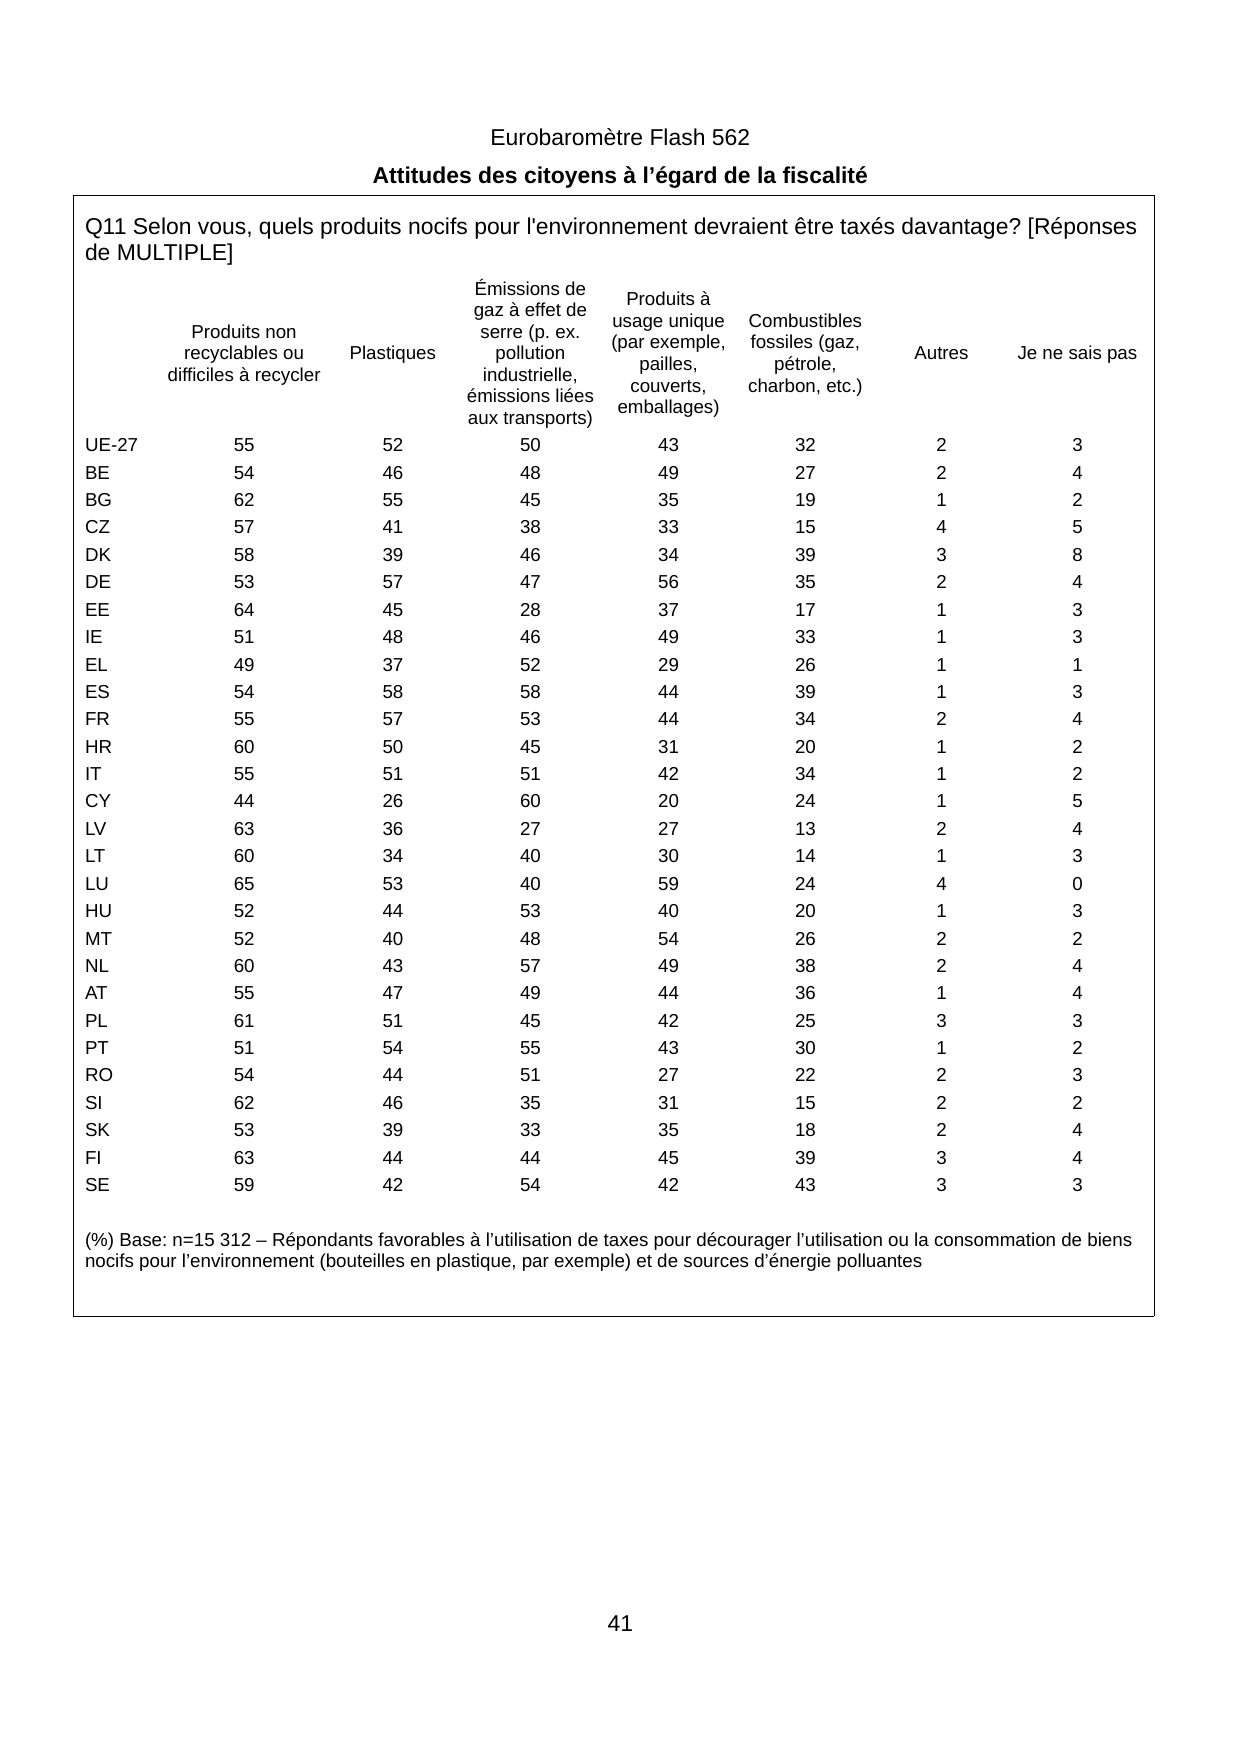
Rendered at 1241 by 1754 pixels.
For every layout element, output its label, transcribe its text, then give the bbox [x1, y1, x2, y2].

table_cell 39 [324, 541, 461, 568]
table_cell 62 [164, 1089, 324, 1116]
table_cell 4 [873, 870, 1009, 897]
table_cell 58 [461, 678, 599, 705]
table_cell 2 [873, 924, 1009, 952]
table_cell 1 [873, 623, 1009, 650]
table_cell 2 [873, 568, 1009, 596]
table_cell 50 [324, 733, 461, 760]
table_cell 61 [164, 1007, 324, 1034]
table_cell LT [82, 842, 163, 869]
table_cell 39 [737, 541, 873, 568]
table_cell 44 [324, 1061, 461, 1089]
table_cell 49 [599, 459, 737, 486]
table_cell 31 [599, 733, 737, 760]
table_cell 17 [737, 596, 873, 623]
table_cell PT [82, 1034, 163, 1061]
table_cell 31 [599, 1089, 737, 1116]
table_cell 26 [737, 924, 873, 952]
table_cell 5 [1009, 514, 1145, 541]
table_cell 15 [737, 514, 873, 541]
table_cell 45 [461, 1007, 599, 1034]
table_cell 27 [599, 1061, 737, 1089]
table_cell 26 [737, 650, 873, 678]
table_cell 39 [737, 1144, 873, 1171]
table_cell 3 [1009, 897, 1145, 924]
table_cell EE [82, 596, 163, 623]
table_cell (%) Base: n=15 312 – Répondants favorables à l’utilisation de taxes pour décourager l’utilisation ou la consommation de biens nocifs pour l’environnement (bouteilles en plastique, par exemple) et de sources d’énergie polluantes [82, 1226, 1145, 1275]
table_cell 2 [1009, 924, 1145, 952]
table_cell BE [82, 459, 163, 486]
table_cell NL [82, 952, 163, 979]
table_cell 26 [324, 788, 461, 815]
table_cell 24 [737, 870, 873, 897]
table_cell 51 [164, 1034, 324, 1061]
table_cell 59 [164, 1171, 324, 1198]
table_cell 54 [599, 924, 737, 952]
table_cell 60 [164, 952, 324, 979]
table_cell 40 [324, 924, 461, 952]
table_cell 42 [599, 1171, 737, 1198]
table_cell Produits non recyclables ou difficiles à recycler [164, 275, 324, 431]
table_cell 33 [737, 623, 873, 650]
table_cell 48 [461, 459, 599, 486]
table_cell 2 [873, 815, 1009, 842]
table_cell MT [82, 924, 163, 952]
table_cell 36 [324, 815, 461, 842]
table_cell 20 [737, 733, 873, 760]
table_cell 2 [873, 459, 1009, 486]
table_cell 58 [164, 541, 324, 568]
table_cell 51 [461, 760, 599, 787]
table_cell 25 [737, 1007, 873, 1034]
table_cell FI [82, 1144, 163, 1171]
table_cell Produits à usage unique (par exemple, pailles, couverts, emballages) [599, 275, 737, 431]
table_cell SK [82, 1116, 163, 1143]
table_cell 1 [873, 897, 1009, 924]
table_cell 38 [737, 952, 873, 979]
table_cell 37 [324, 650, 461, 678]
table_cell 57 [324, 568, 461, 596]
table_cell 43 [324, 952, 461, 979]
table_cell 55 [164, 760, 324, 787]
table_cell 51 [164, 623, 324, 650]
table_cell [1009, 1198, 1145, 1226]
table_cell Combustibles fossiles (gaz, pétrole, charbon, etc.) [737, 275, 873, 431]
table_cell 44 [599, 705, 737, 733]
table_cell 38 [461, 514, 599, 541]
table_cell [873, 1198, 1009, 1226]
table_cell 50 [461, 431, 599, 459]
table_cell 1 [873, 1034, 1009, 1061]
table_cell 35 [599, 1116, 737, 1143]
table_cell 3 [1009, 842, 1145, 869]
table_cell 45 [461, 733, 599, 760]
table_header Q11 Selon vous, quels produits nocifs pour l'environnement devraient être taxés davantage? [Réponses de MULTIPLE] [82, 204, 1145, 274]
table_cell IT [82, 760, 163, 787]
table_cell 45 [461, 486, 599, 513]
table_cell 49 [599, 952, 737, 979]
table_cell 19 [737, 486, 873, 513]
table_cell 2 [1009, 733, 1145, 760]
table_cell 15 [737, 1089, 873, 1116]
table_cell 1 [1009, 650, 1145, 678]
table_cell 55 [164, 705, 324, 733]
table_cell 54 [461, 1171, 599, 1198]
table_cell 46 [324, 1089, 461, 1116]
table_cell LU [82, 870, 163, 897]
table_cell 43 [599, 431, 737, 459]
table_cell 43 [599, 1034, 737, 1061]
table_cell 4 [1009, 815, 1145, 842]
table_cell AT [82, 979, 163, 1007]
table_cell 44 [324, 897, 461, 924]
table_cell [82, 1198, 163, 1226]
table_cell 55 [461, 1034, 599, 1061]
table_cell 3 [873, 1171, 1009, 1198]
table_cell 4 [1009, 1144, 1145, 1171]
table_cell 43 [737, 1171, 873, 1198]
table_cell 4 [1009, 1116, 1145, 1143]
table_cell 1 [873, 596, 1009, 623]
table_cell 57 [324, 705, 461, 733]
table_cell 4 [1009, 705, 1145, 733]
table_cell 27 [461, 815, 599, 842]
table_cell [164, 1198, 324, 1226]
table_cell SE [82, 1171, 163, 1198]
table_cell 44 [324, 1144, 461, 1171]
table_cell 59 [599, 870, 737, 897]
table_cell 2 [1009, 760, 1145, 787]
table_cell 54 [164, 678, 324, 705]
table_cell 3 [873, 1007, 1009, 1034]
table_cell 1 [873, 678, 1009, 705]
table_cell 2 [873, 1061, 1009, 1089]
table_cell 1 [873, 788, 1009, 815]
table_cell 1 [873, 979, 1009, 1007]
table_cell 52 [164, 924, 324, 952]
table_cell 27 [599, 815, 737, 842]
table_cell CY [82, 788, 163, 815]
table_cell 45 [599, 1144, 737, 1171]
table_cell 55 [164, 979, 324, 1007]
table_cell 47 [324, 979, 461, 1007]
table_cell 2 [1009, 1034, 1145, 1061]
table_cell 1 [873, 486, 1009, 513]
table_cell 20 [737, 897, 873, 924]
table_cell IE [82, 623, 163, 650]
table_cell Émissions de gaz à effet de serre (p. ex. pollution industrielle, émissions liées aux transports) [461, 275, 599, 431]
table_cell 29 [599, 650, 737, 678]
table_cell 46 [324, 459, 461, 486]
table_cell 33 [599, 514, 737, 541]
table_cell 36 [737, 979, 873, 1007]
table_cell 52 [164, 897, 324, 924]
table_cell [599, 1198, 737, 1226]
table_cell 30 [599, 842, 737, 869]
table_cell 3 [1009, 678, 1145, 705]
table_cell 41 [324, 514, 461, 541]
table_cell 3 [1009, 623, 1145, 650]
table_cell 34 [737, 705, 873, 733]
table_cell [82, 275, 163, 431]
table_cell CZ [82, 514, 163, 541]
table_cell 2 [873, 1089, 1009, 1116]
table_cell Plastiques [324, 275, 461, 431]
table_cell 44 [599, 678, 737, 705]
table_cell 13 [737, 815, 873, 842]
table_cell 2 [873, 952, 1009, 979]
table_cell 39 [737, 678, 873, 705]
table_cell 48 [461, 924, 599, 952]
table_cell 46 [461, 623, 599, 650]
table_cell 49 [599, 623, 737, 650]
table_cell 51 [461, 1061, 599, 1089]
table_cell 35 [599, 486, 737, 513]
table_cell 62 [164, 486, 324, 513]
table_cell UE-27 [82, 431, 163, 459]
table_cell Je ne sais pas [1009, 275, 1145, 431]
table_cell 0 [1009, 870, 1145, 897]
table_cell 35 [461, 1089, 599, 1116]
table_cell 48 [324, 623, 461, 650]
table_cell [737, 1198, 873, 1226]
table_cell 55 [164, 431, 324, 459]
table_cell 54 [164, 1061, 324, 1089]
table_cell 2 [1009, 1089, 1145, 1116]
table_cell 58 [324, 678, 461, 705]
table_cell 1 [873, 650, 1009, 678]
table_cell 57 [461, 952, 599, 979]
table_cell BG [82, 486, 163, 513]
table_cell 40 [599, 897, 737, 924]
table_cell 24 [737, 788, 873, 815]
table_cell 52 [461, 650, 599, 678]
table_cell DE [82, 568, 163, 596]
table_cell 42 [599, 760, 737, 787]
table_cell 42 [599, 1007, 737, 1034]
table_cell 3 [1009, 596, 1145, 623]
table_cell EL [82, 650, 163, 678]
table_cell 2 [873, 431, 1009, 459]
table_cell 35 [737, 568, 873, 596]
table_cell 28 [461, 596, 599, 623]
table_cell 53 [164, 1116, 324, 1143]
table_cell 14 [737, 842, 873, 869]
table_cell 51 [324, 760, 461, 787]
table_cell 1 [873, 842, 1009, 869]
table_cell 63 [164, 815, 324, 842]
table_cell 65 [164, 870, 324, 897]
table_cell 5 [1009, 788, 1145, 815]
table_cell 2 [873, 1116, 1009, 1143]
table_cell 47 [461, 568, 599, 596]
table_cell 39 [324, 1116, 461, 1143]
table_cell FR [82, 705, 163, 733]
table_cell 44 [599, 979, 737, 1007]
table_cell 49 [164, 650, 324, 678]
table_cell 54 [164, 459, 324, 486]
table_cell 64 [164, 596, 324, 623]
table_cell 4 [1009, 459, 1145, 486]
table_cell 34 [324, 842, 461, 869]
table_cell 2 [1009, 486, 1145, 513]
table_cell 4 [873, 514, 1009, 541]
table_cell 54 [324, 1034, 461, 1061]
table_cell [461, 1198, 599, 1226]
table_cell DK [82, 541, 163, 568]
table_cell 49 [461, 979, 599, 1007]
table_cell 34 [737, 760, 873, 787]
table_cell 60 [461, 788, 599, 815]
table_cell 56 [599, 568, 737, 596]
table_cell 4 [1009, 979, 1145, 1007]
table_cell 8 [1009, 541, 1145, 568]
table_cell 27 [737, 459, 873, 486]
table_cell 53 [324, 870, 461, 897]
table_cell 60 [164, 733, 324, 760]
table_cell 46 [461, 541, 599, 568]
table_cell 51 [324, 1007, 461, 1034]
table_cell 3 [1009, 431, 1145, 459]
table_cell Autres [873, 275, 1009, 431]
table_cell 42 [324, 1171, 461, 1198]
table_cell 1 [873, 733, 1009, 760]
table_cell 3 [873, 541, 1009, 568]
table_cell 40 [461, 842, 599, 869]
table_cell 3 [1009, 1007, 1145, 1034]
table_cell [324, 1198, 461, 1226]
table_cell 53 [461, 897, 599, 924]
table_cell PL [82, 1007, 163, 1034]
table_cell RO [82, 1061, 163, 1089]
table_cell HR [82, 733, 163, 760]
table_cell 53 [164, 568, 324, 596]
table_cell 3 [1009, 1171, 1145, 1198]
table_cell 20 [599, 788, 737, 815]
table_cell 55 [324, 486, 461, 513]
table_cell SI [82, 1089, 163, 1116]
table_cell 4 [1009, 568, 1145, 596]
table_cell 32 [737, 431, 873, 459]
table_cell 33 [461, 1116, 599, 1143]
table_cell 44 [461, 1144, 599, 1171]
table_cell 30 [737, 1034, 873, 1061]
table_cell 18 [737, 1116, 873, 1143]
table_cell 63 [164, 1144, 324, 1171]
table_cell 52 [324, 431, 461, 459]
table_cell 3 [1009, 1061, 1145, 1089]
table_cell 53 [461, 705, 599, 733]
table_cell 1 [873, 760, 1009, 787]
table_cell 57 [164, 514, 324, 541]
table_cell ES [82, 678, 163, 705]
table_cell 40 [461, 870, 599, 897]
table_cell 2 [873, 705, 1009, 733]
table_cell 3 [873, 1144, 1009, 1171]
table_cell 60 [164, 842, 324, 869]
table_cell 44 [164, 788, 324, 815]
table_cell 45 [324, 596, 461, 623]
table_cell 4 [1009, 952, 1145, 979]
table_cell HU [82, 897, 163, 924]
table_cell 37 [599, 596, 737, 623]
table_cell 22 [737, 1061, 873, 1089]
table_cell 34 [599, 541, 737, 568]
table_cell LV [82, 815, 163, 842]
